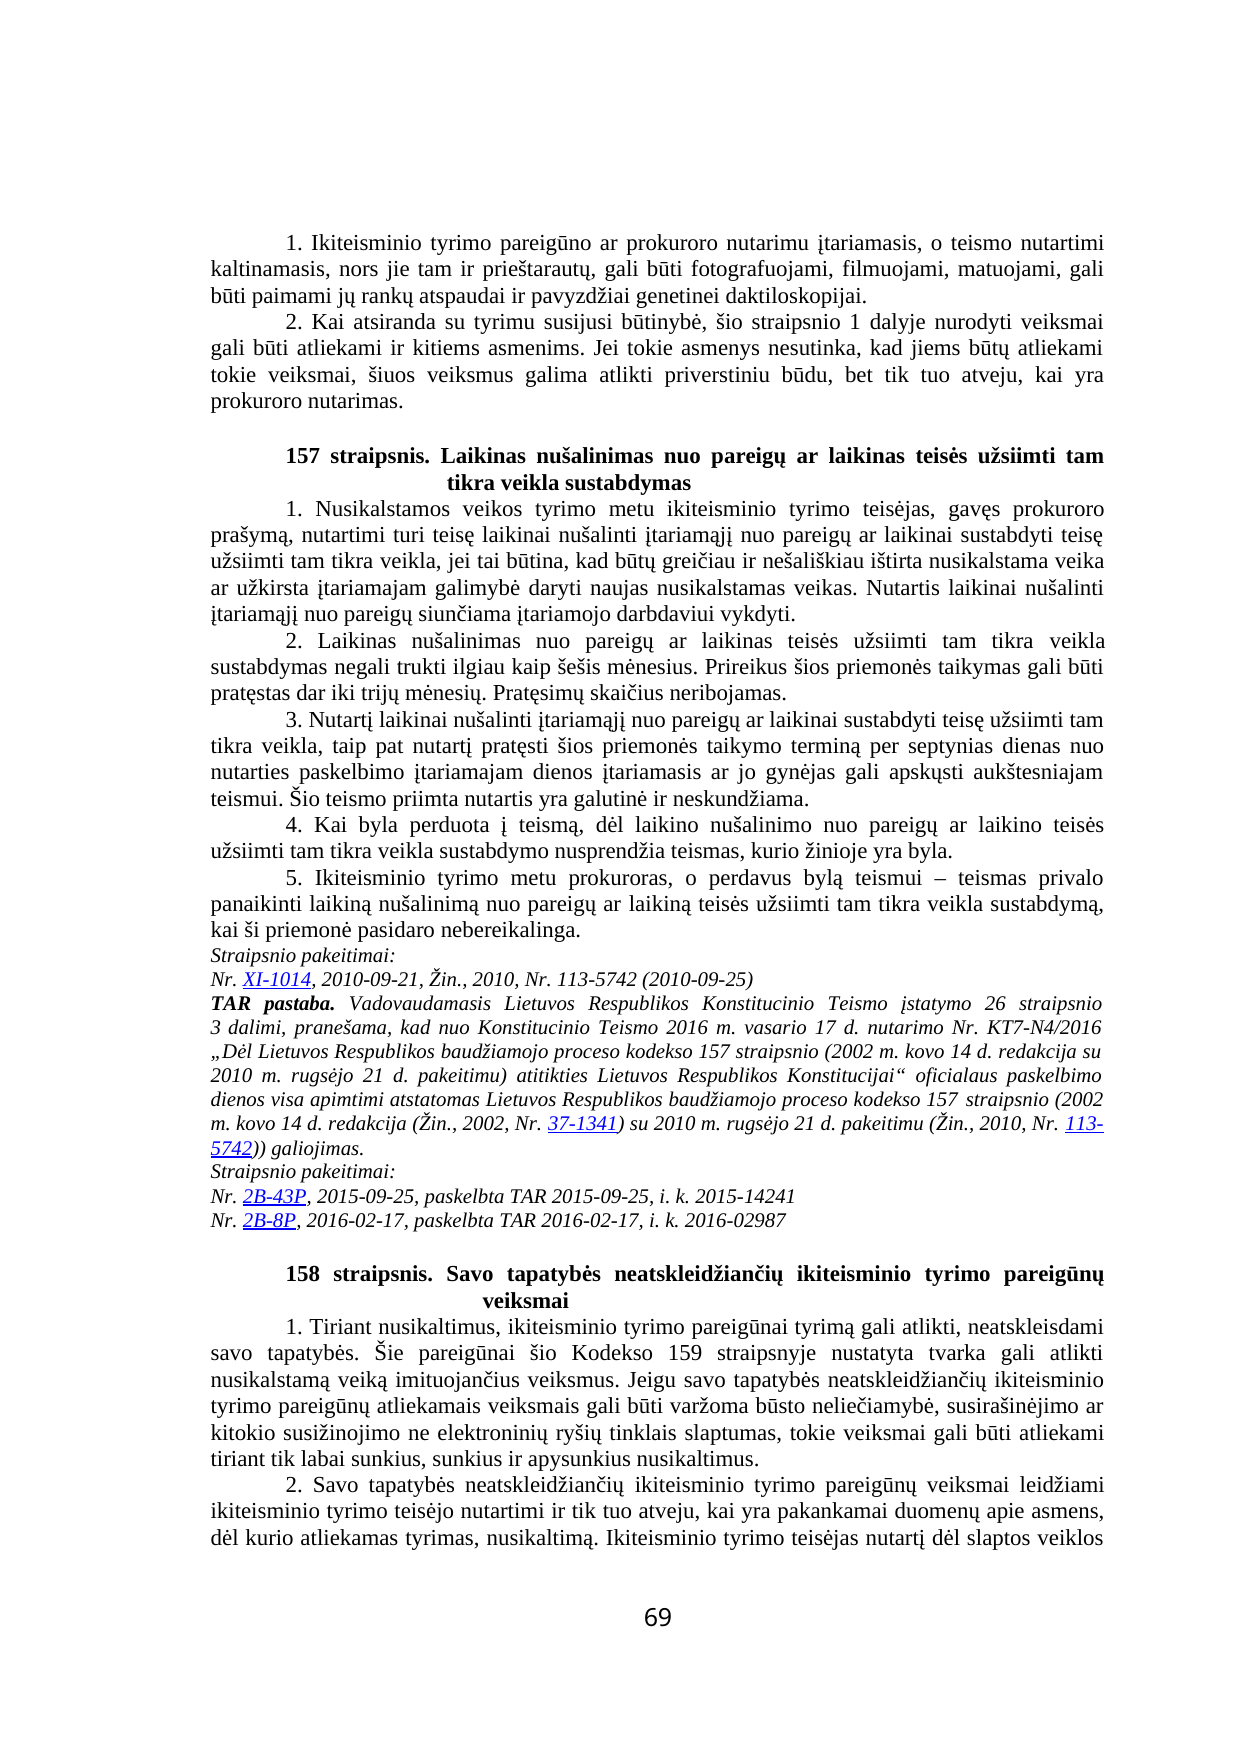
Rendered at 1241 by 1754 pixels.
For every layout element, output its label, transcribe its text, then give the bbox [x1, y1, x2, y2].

text Straipsnio pakeitimai: [210, 1159, 1105, 1183]
text Straipsnio pakeitimai: [210, 943, 1105, 967]
text 2. Kai atsiranda su tyrimu susijusi būtinybė, šio straipsnio 1 dalyje nurodyti veiksmai gali būti atliekami ir kitiems asmenims. Jei tokie asmenys nesutinka, kad jiems būtų atliekami tokie veiksmai, šiuos veiksmus galima atlikti priverstiniu būdu, bet tik tuo atveju, kai yra prokuroro nutarimas. [210, 308, 1105, 413]
text Nr. 2B-8P, 2016-02-17, paskelbta TAR 2016-02-17, i. k. 2016-02987 [210, 1208, 1105, 1232]
text Nr. 2B-43P, 2015-09-25, paskelbta TAR 2015-09-25, i. k. 2015-14241 [210, 1183, 1105, 1208]
text 2. Savo tapatybės neatskleidžiančių ikiteisminio tyrimo pareigūnų veiksmai leidžiami ikiteisminio tyrimo teisėjo nutartimi ir tik tuo atveju, kai yra pakankamai duomenų apie asmens, dėl kurio atliekamas tyrimas, nusikaltimą. Ikiteisminio tyrimo teisėjas nutartį dėl slaptos veiklos [210, 1471, 1105, 1550]
text 1. Nusikalstamos veikos tyrimo metu ikiteisminio tyrimo teisėjas, gavęs prokuroro prašymą, nutartimi turi teisę laikinai nušalinti įtariamąjį nuo pareigų ar laikinai sustabdyti teisę užsiimti tam tikra veikla, jei tai būtina, kad būtų greičiau ir nešališkiau ištirta nusikalstama veika ar užkirsta įtariamajam galimybė daryti naujas nusikalstamas veikas. Nutartis laikinai nušalinti įtariamąjį nuo pareigų siunčiama įtariamojo darbdaviui vykdyti. [210, 495, 1105, 627]
text 1. Ikiteisminio tyrimo pareigūno ar prokuroro nutarimu įtariamasis, o teismo nutartimi kaltinamasis, nors jie tam ir prieštarautų, gali būti fotografuojami, filmuojami, matuojami, gali būti paimami jų rankų atspaudai ir pavyzdžiai genetinei daktiloskopijai. [210, 229, 1105, 308]
text 2. Laikinas nušalinimas nuo pareigų ar laikinas teisės užsiimti tam tikra veikla sustabdymas negali trukti ilgiau kaip šešis mėnesius. Prireikus šios priemonės taikymas gali būti pratęstas dar iki trijų mėnesių. Pratęsimų skaičius neribojamas. [210, 627, 1105, 706]
text Nr. XI-1014, 2010-09-21, Žin., 2010, Nr. 113-5742 (2010-09-25) [210, 967, 1105, 991]
text 4. Kai byla perduota į teismą, dėl laikino nušalinimo nuo pareigų ar laikino teisės užsiimti tam tikra veikla sustabdymo nusprendžia teismas, kurio žinioje yra byla. [210, 811, 1105, 864]
text 5. Ikiteisminio tyrimo metu prokuroras, o perdavus bylą teismui – teismas privalo panaikinti laikiną nušalinimą nuo pareigų ar laikiną teisės užsiimti tam tikra veikla sustabdymą, kai ši priemonė pasidaro nebereikalinga. [210, 864, 1105, 943]
text 157 straipsnis. Laikinas nušalinimas nuo pareigų ar laikinas teisės užsiimti tam tikra veikla sustabdymas [285, 442, 1105, 495]
text 158 straipsnis. Savo tapatybės neatskleidžiančių ikiteisminio tyrimo pareigūnų veiksmai [285, 1260, 1105, 1313]
text 1. Tiriant nusikaltimus, ikiteisminio tyrimo pareigūnai tyrimą gali atlikti, neatskleisdami savo tapatybės. Šie pareigūnai šio Kodekso 159 straipsnyje nustatyta tvarka gali atlikti nusikalstamą veiką imituojančius veiksmus. Jeigu savo tapatybės neatskleidžiančių ikiteisminio tyrimo pareigūnų atliekamais veiksmais gali būti varžoma būsto neliečiamybė, susirašinėjimo ar kitokio susižinojimo ne elektroninių ryšių tinklais slaptumas, tokie veiksmai gali būti atliekami tiriant tik labai sunkius, sunkius ir apysunkius nusikaltimus. [210, 1313, 1105, 1471]
text 3. Nutartį laikinai nušalinti įtariamąjį nuo pareigų ar laikinai sustabdyti teisę užsiimti tam tikra veikla, taip pat nutartį pratęsti šios priemonės taikymo terminą per septynias dienas nuo nutarties paskelbimo įtariamajam dienos įtariamasis ar jo gynėjas gali apskųsti aukštesniajam teismui. Šio teismo priimta nutartis yra galutinė ir neskundžiama. [210, 706, 1105, 811]
text TAR pastaba. Vadovaudamasis Lietuvos Respublikos Konstitucinio Teismo įstatymo 26 straipsnio 3 dalimi, pranešama, kad nuo Konstitucinio Teismo 2016 m. vasario 17 d. nutarimo Nr. KT7-N4/2016 „Dėl Lietuvos Respublikos baudžiamojo proceso kodekso 157 straipsnio (2002 m. kovo 14 d. redakcija su 2010 m. rugsėjo 21 d. pakeitimu) atitikties Lietuvos Respublikos Konstitucijai“ oficialaus paskelbimo dienos visa apimtimi atstatomas Lietuvos Respublikos baudžiamojo proceso kodekso 157 straipsnio (2002 m. kovo 14 d. redakcija (Žin., 2002, Nr. 37-1341) su 2010 m. rugsėjo 21 d. pakeitimu (Žin., 2010, Nr. 113-5742)) galiojimas. [210, 991, 1105, 1159]
